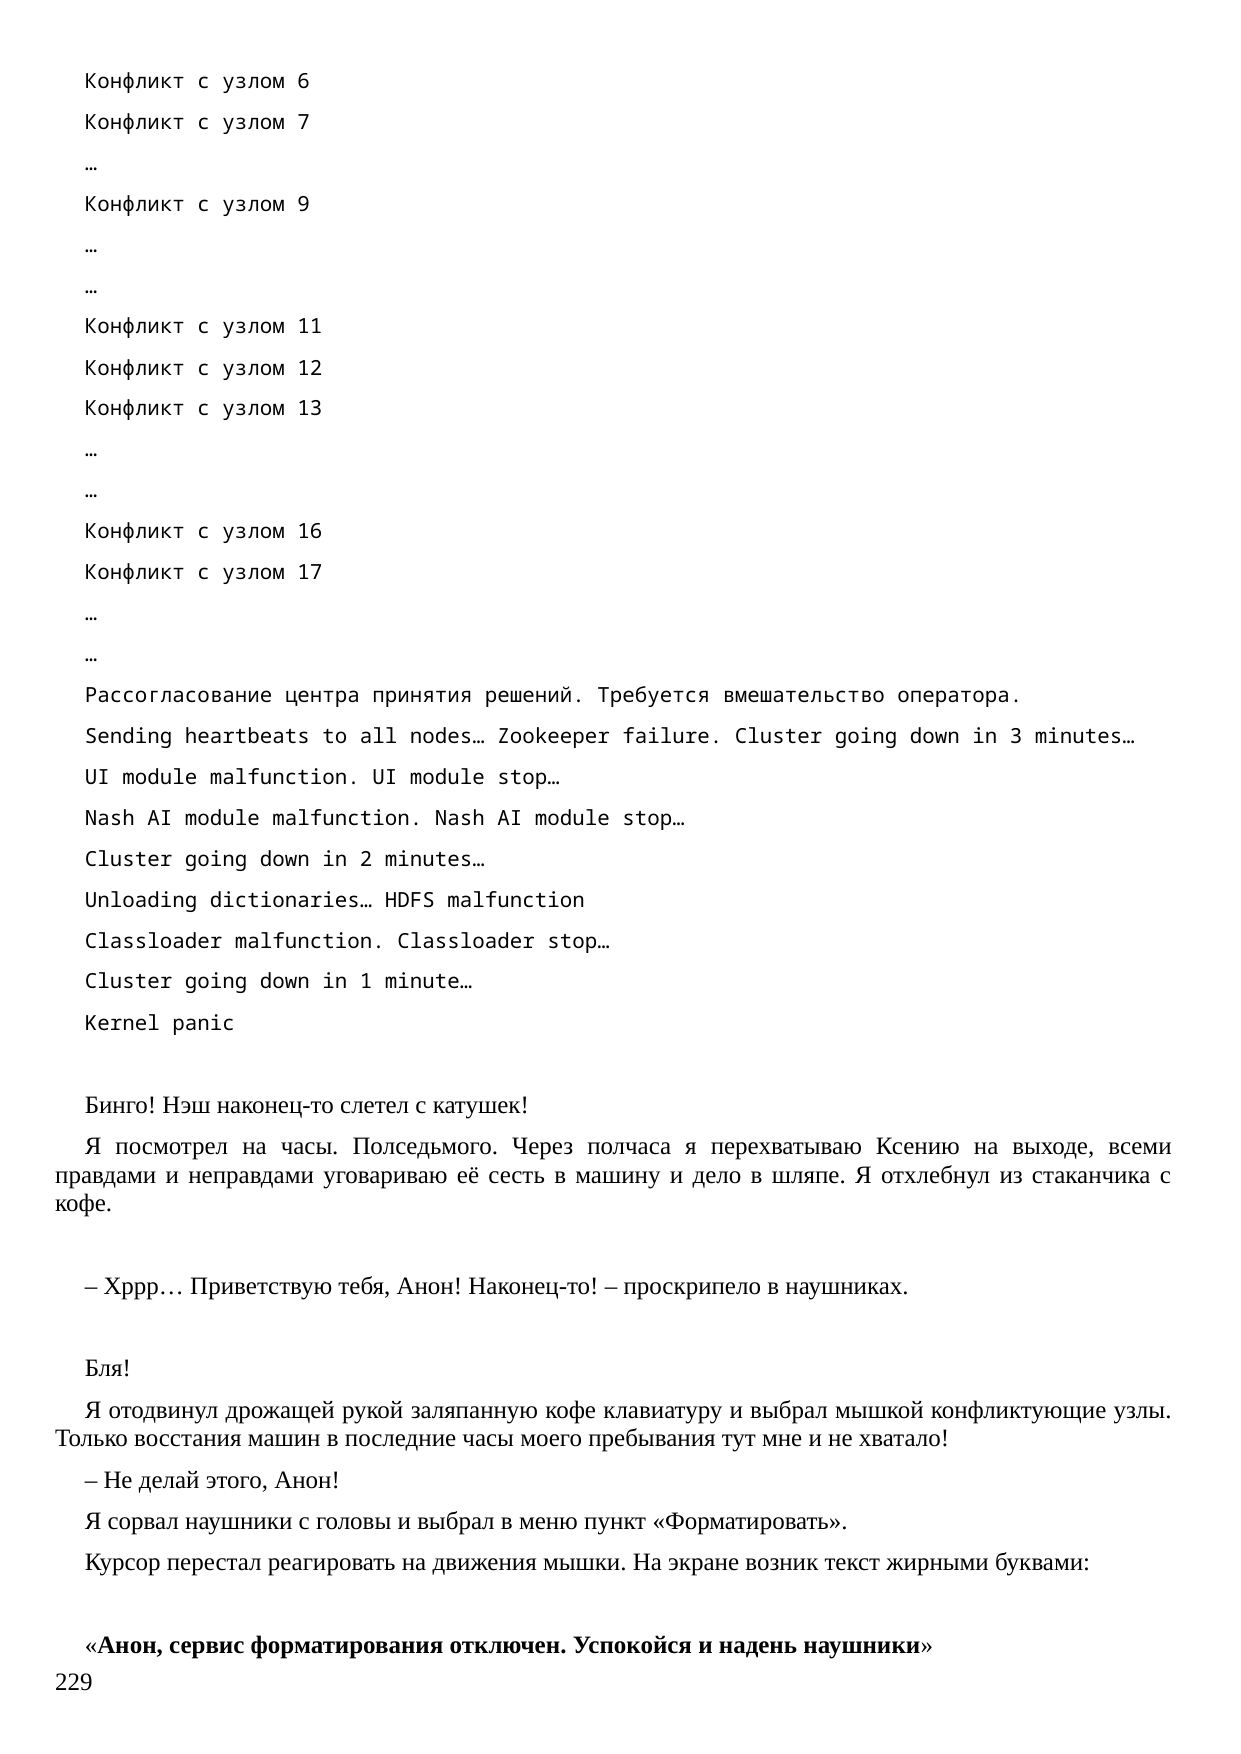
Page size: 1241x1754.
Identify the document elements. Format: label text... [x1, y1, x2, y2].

text Конфликт с узлом 7 [55, 107, 1173, 135]
text «Анон, сервис форматирования отключен. Успокойся и надень наушники» [55, 1630, 1173, 1658]
text Cluster going down in 2 minutes… [55, 844, 1173, 872]
text Конфликт с узлом 13 [55, 393, 1173, 422]
text – Не делай этого, Анон! [55, 1465, 1173, 1493]
text Конфликт с узлом 17 [55, 557, 1173, 586]
text Я сорвал наушники с головы и выбрал в меню пункт «Форматировать». [55, 1506, 1173, 1535]
text UI module malfunction. UI module stop… [55, 762, 1173, 790]
text … [55, 148, 1173, 176]
text Classloader malfunction. Classloader stop… [55, 926, 1173, 954]
text … [55, 230, 1173, 258]
text … [55, 475, 1173, 504]
text Unloading dictionaries… HDFS malfunction [55, 885, 1173, 913]
text … [55, 639, 1173, 668]
text – Хррр… Приветствую тебя, Анон! Наконец-то! – проскрипело в наушниках. [55, 1271, 1173, 1300]
text Рассогласование центра принятия решений. Требуется вмешательство оператора. [55, 680, 1173, 708]
text Cluster going down in 1 minute… [55, 967, 1173, 995]
text Бля! [55, 1353, 1173, 1382]
text Я посмотрел на часы. Полседьмого. Через полчаса я перехватываю Ксению на выходе, всеми правдами и неправдами уговариваю её сесть в машину и дело в шляпе. Я отхлебнул из стаканчика с кофе. [55, 1131, 1173, 1217]
text Nash AI module malfunction. Nash AI module stop… [55, 803, 1173, 831]
text Конфликт с узлом 16 [55, 516, 1173, 545]
text Я отодвинул дрожащей рукой заляпанную кофе клавиатуру и выбрал мышкой конфликтующие узлы. Только восстания машин в последние часы моего пребывания тут мне и не хватало! [55, 1395, 1173, 1452]
text Конфликт с узлом 12 [55, 353, 1173, 381]
text Kernel panic [55, 1008, 1173, 1036]
text … [55, 271, 1173, 299]
text Конфликт с узлом 11 [55, 312, 1173, 340]
text … [55, 434, 1173, 463]
text Бинго! Нэш наконец-то слетел с катушек! [55, 1090, 1173, 1118]
text … [55, 598, 1173, 627]
text Конфликт с узлом 9 [55, 189, 1173, 217]
text Конфликт с узлом 6 [55, 66, 1173, 94]
text Курсор перестал реагировать на движения мышки. На экране возник текст жирными буквами: [55, 1547, 1173, 1576]
text Sending heartbeats to all nodes… Zookeeper failure. Cluster going down in 3 minutes… [55, 721, 1173, 749]
